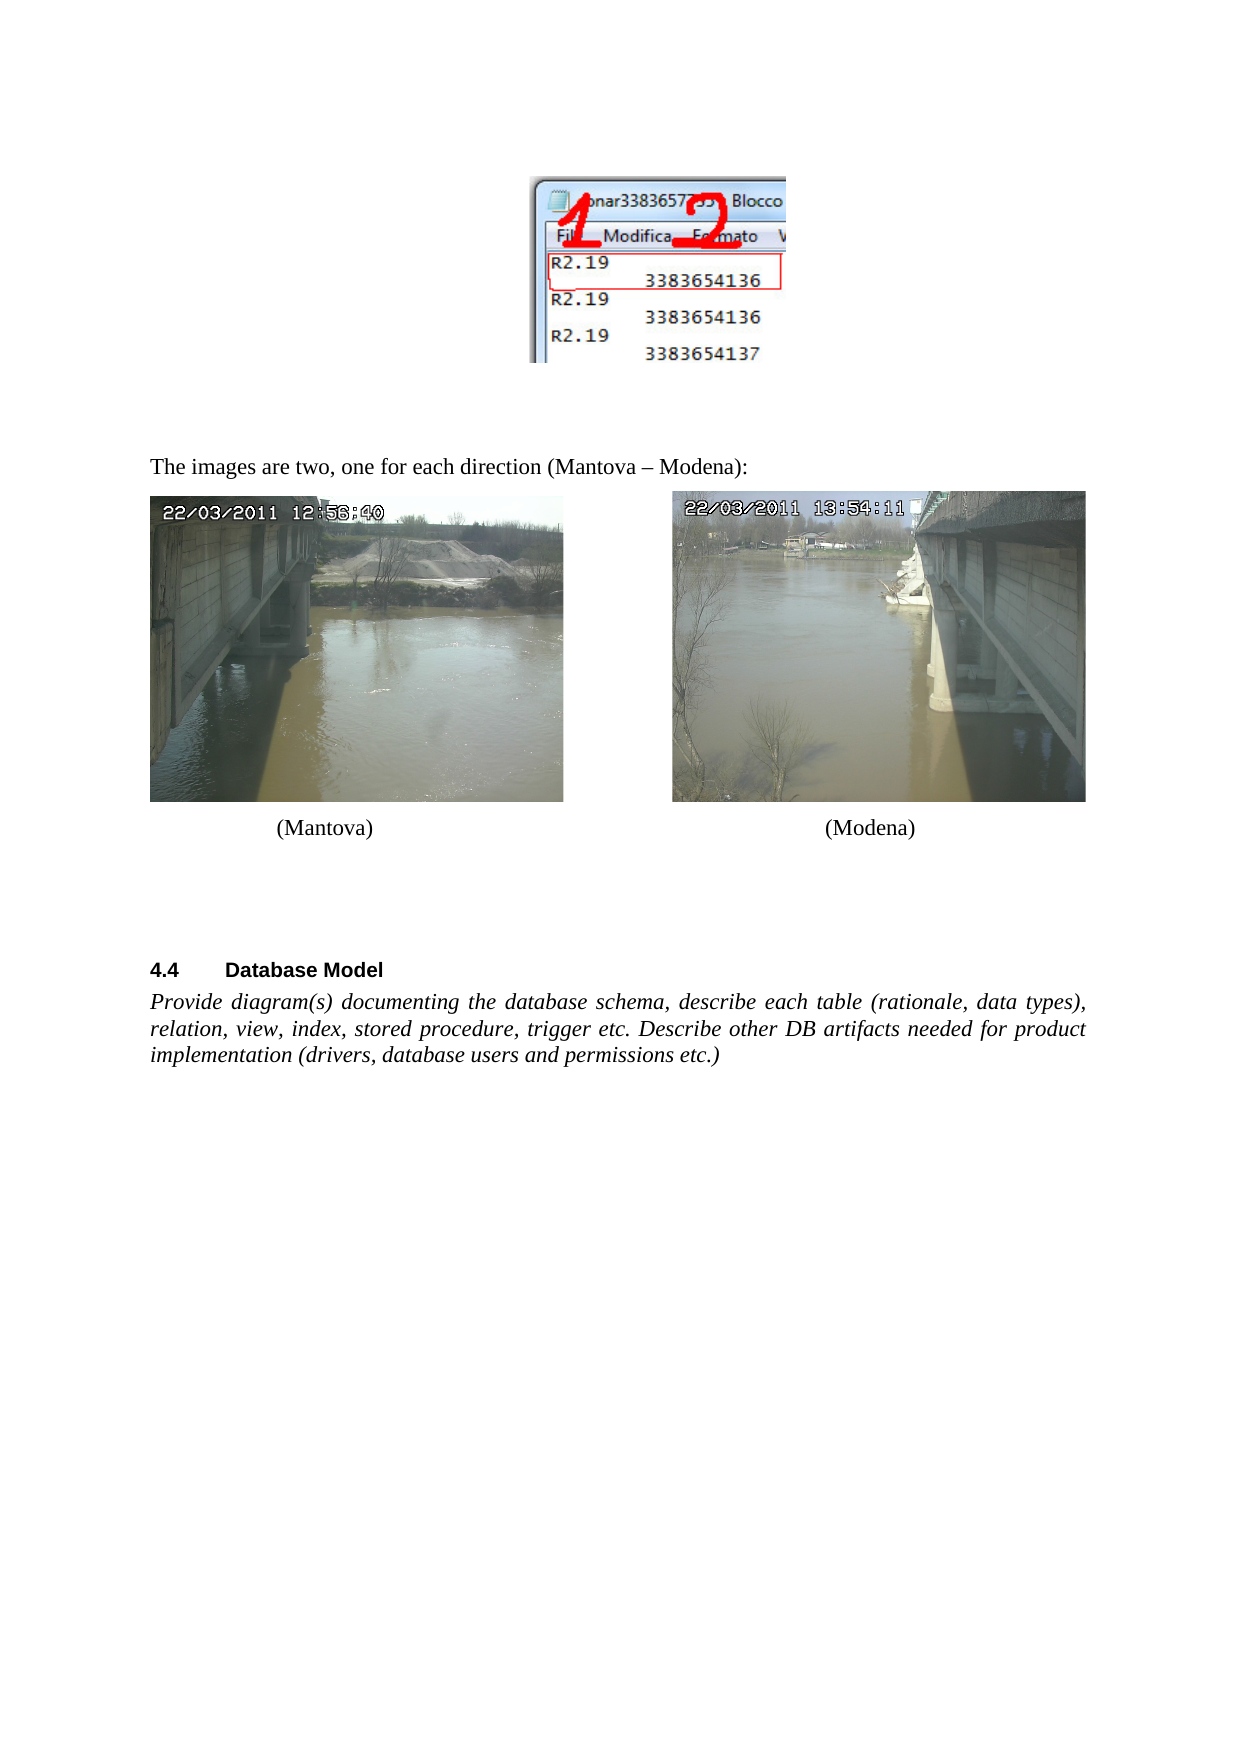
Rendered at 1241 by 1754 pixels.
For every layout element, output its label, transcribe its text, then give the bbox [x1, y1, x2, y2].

subtitle Database Model [150, 957, 1090, 982]
text The images are two, one for each direction (Mantova – Modena): [150, 453, 1090, 479]
text (Mantova) (Modena) [150, 814, 1090, 840]
picture [672, 491, 1086, 802]
picture [529, 176, 786, 363]
text Provide diagram(s) documenting the database schema, describe each table (rationale, data types), relation, view, index, stored procedure, trigger etc. Describe other DB artifacts needed for product implementation (drivers, database users and permissions etc.) [150, 988, 1090, 1067]
picture [150, 496, 564, 802]
